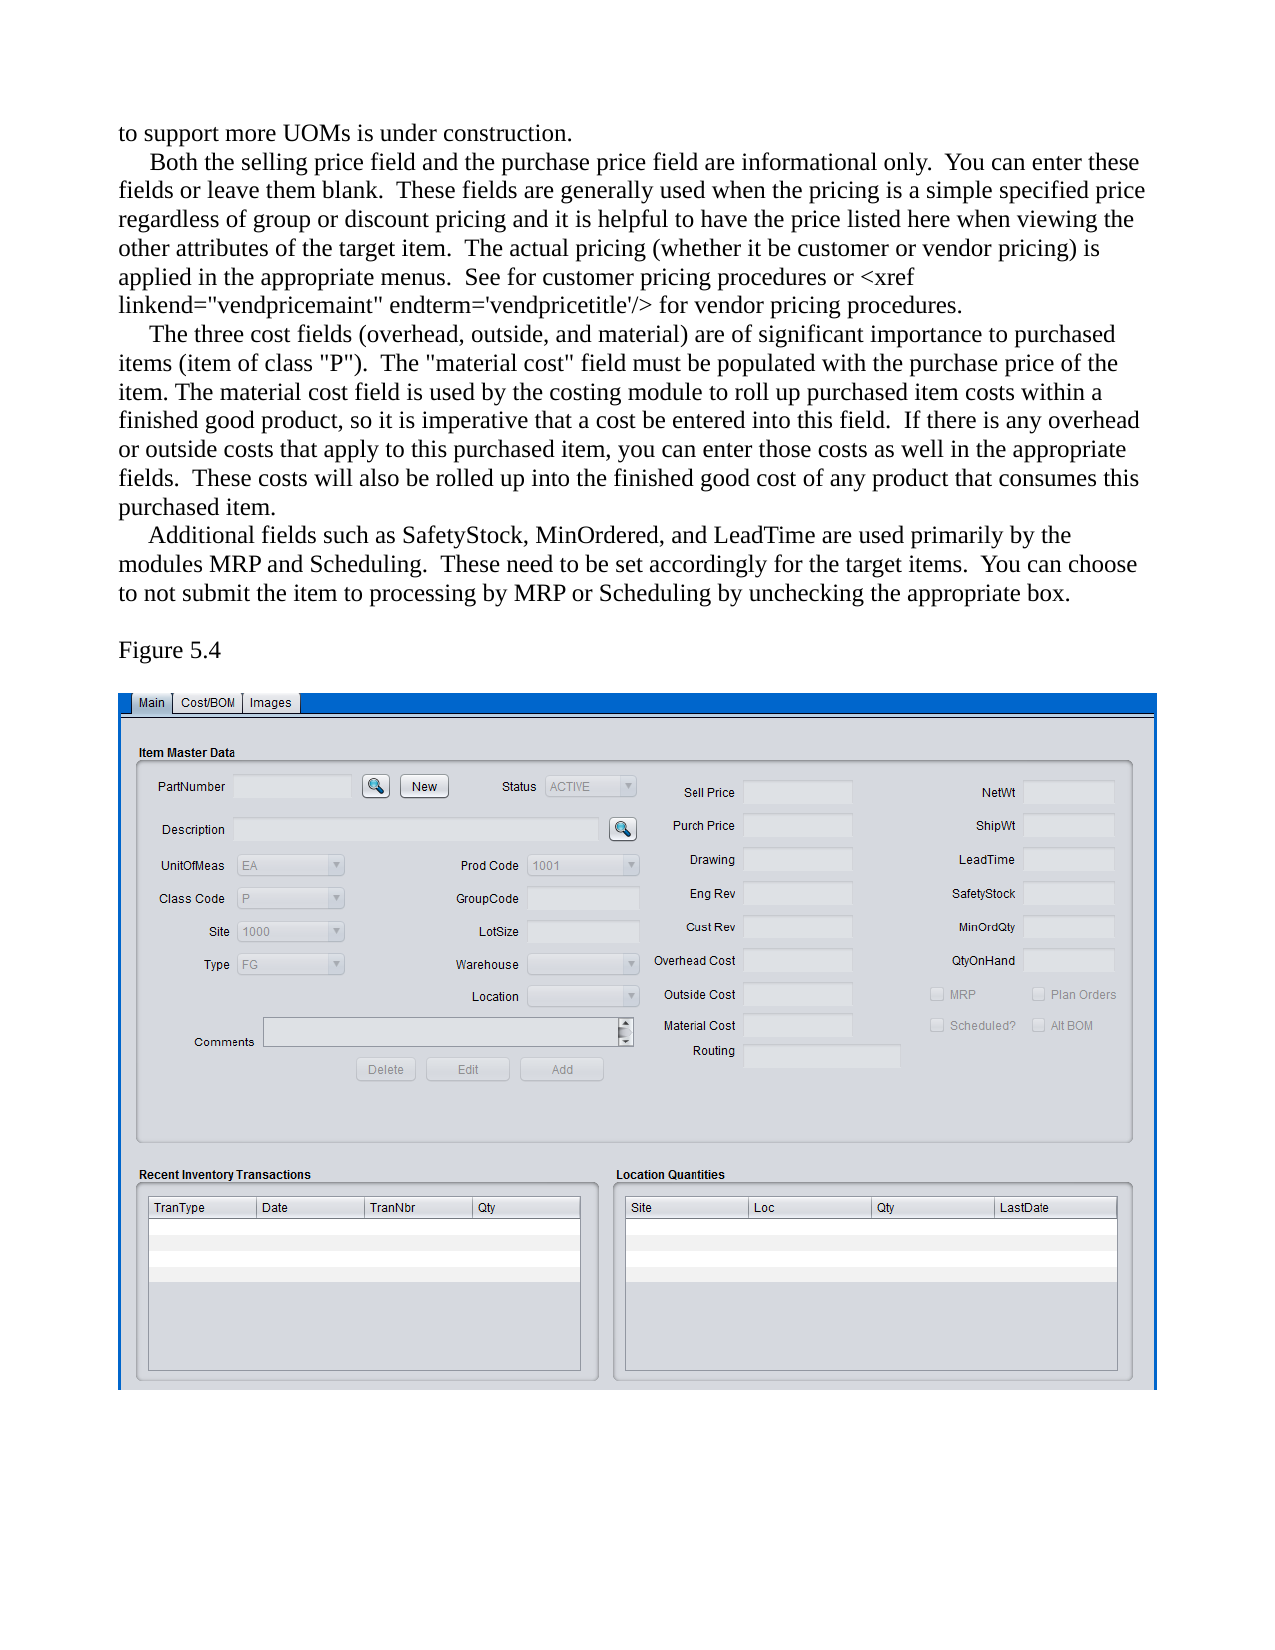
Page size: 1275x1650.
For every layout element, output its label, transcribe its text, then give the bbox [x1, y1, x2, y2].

picture [118, 693, 1157, 1390]
text The three cost fields (overhead, outside, and material) are of significant importance to purchased items (item of class "P"). The "material cost" field must be populated with the purchase price of the item. The material cost field is used by the costing module to roll up purchased item costs within a finished good product, so it is imperative that a cost be entered into this field. If there is any overhead or outside costs that apply to this purchased item, you can enter those costs as well in the appropriate fields. These costs will also be rolled up into the finished good cost of any product that consumes this purchased item. [118, 319, 1157, 521]
text Both the selling price field and the purchase price field are informational only. You can enter these fields or leave them blank. These fields are generally used when the pricing is a simple specified price regardless of group or discount pricing and it is helpful to have the price listed here when viewing the other attributes of the target item. The actual pricing (whether it be customer or vendor pricing) is applied in the appropriate menus. See for customer pricing procedures or <xref linkend="vendpricemaint" endterm='vendpricetitle'/> for vendor pricing procedures. [118, 147, 1157, 319]
text Additional fields such as SafetyStock, MinOrdered, and LeadTime are used primarily by the modules MRP and Scheduling. These need to be set accordingly for the target items. You can choose to not submit the item to processing by MRP or Scheduling by unchecking the appropriate box. [118, 521, 1157, 607]
text to support more UOMs is under construction. [118, 118, 1157, 147]
text Figure 5.4 [118, 636, 1157, 664]
